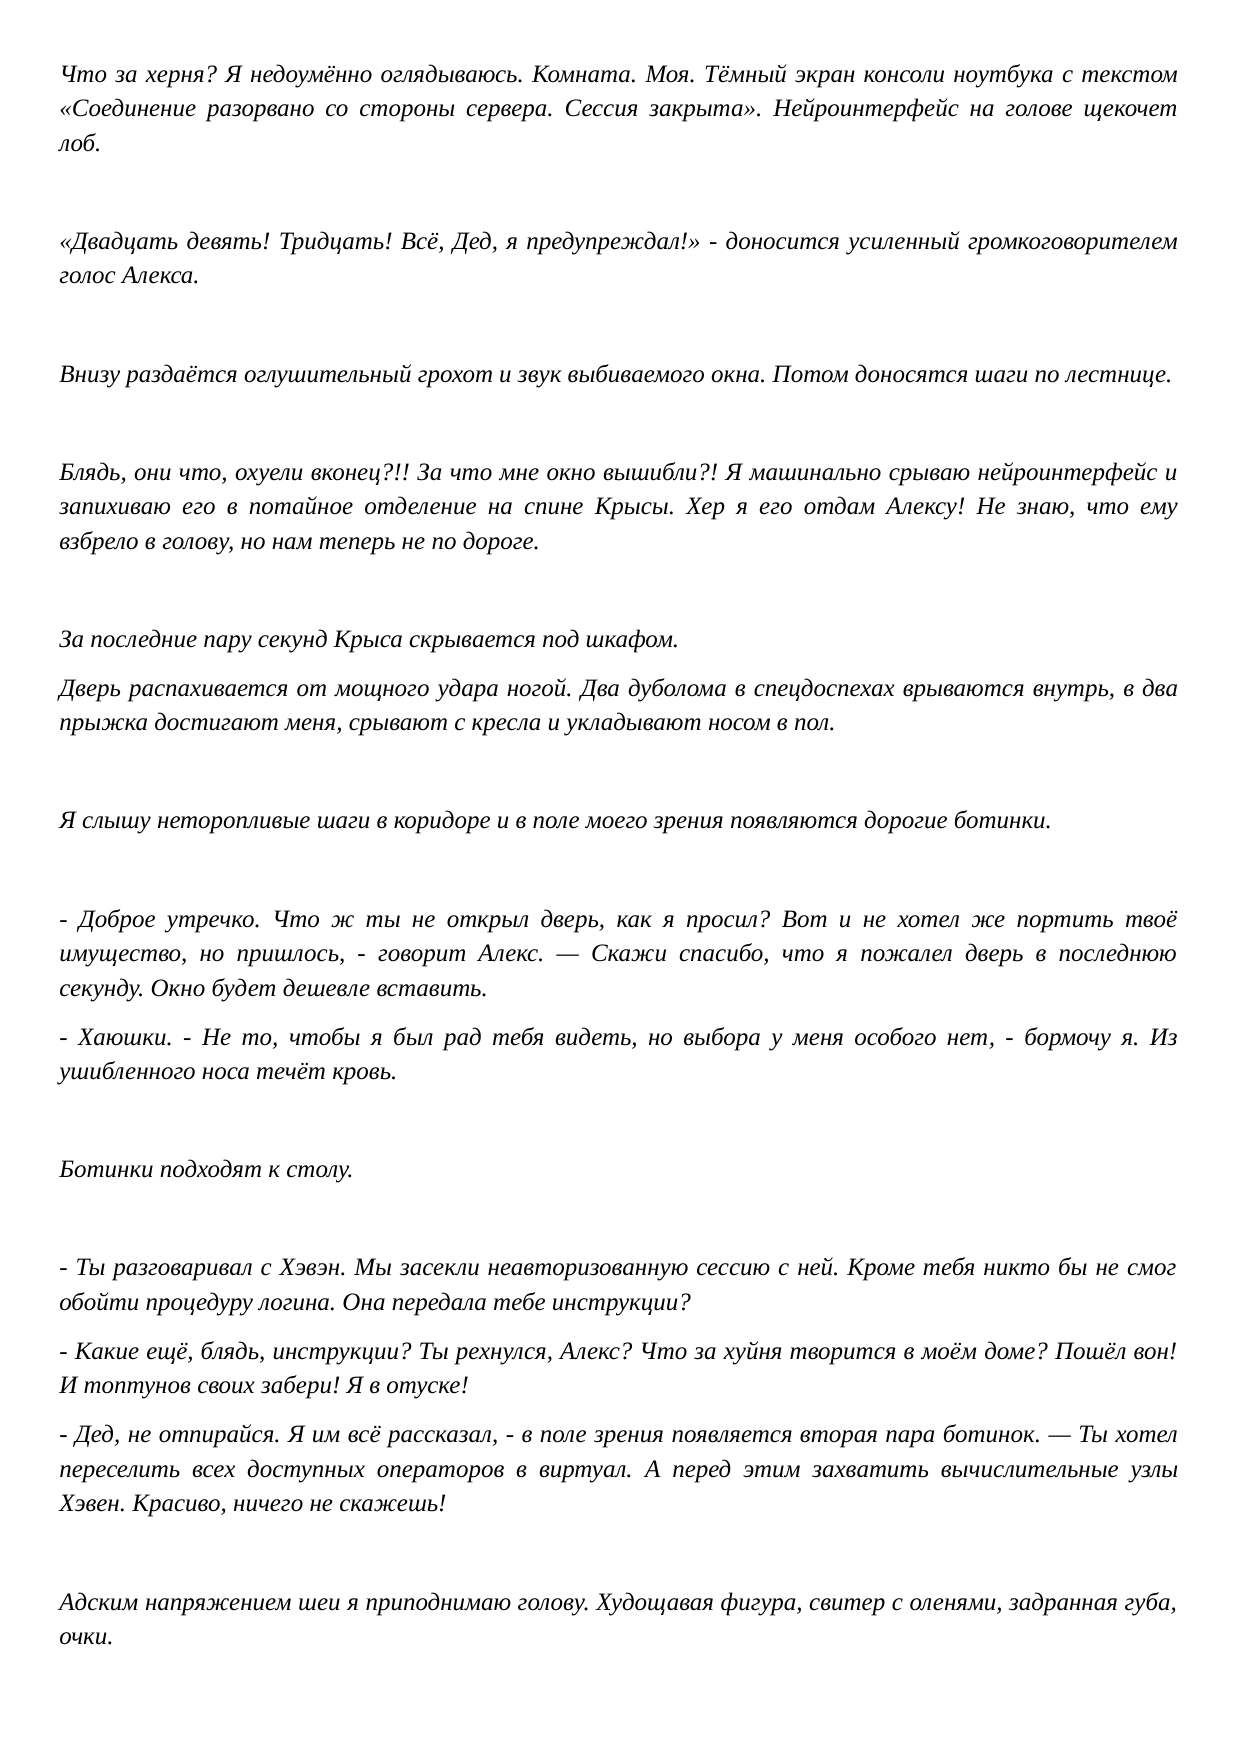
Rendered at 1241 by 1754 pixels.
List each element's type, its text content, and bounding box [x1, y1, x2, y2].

text - Доброе утречко. Что ж ты не открыл дверь, как я просил? Вот и не хотел же портить твоё имущество, но пришлось, - говорит Алекс. — Скажи спасибо, что я пожалел дверь в последнюю секунду. Окно будет дешевле вставить. [59, 904, 1181, 1001]
text - Хаюшки. - Не то, чтобы я был рад тебя видеть, но выбора у меня особого нет, - бормочу я. Из ушибленного носа течёт кровь. [59, 1022, 1181, 1085]
text - Какие ещё, блядь, инструкции? Ты рехнулся, Алекс? Что за хуйня творится в моём доме? Пошёл вон! И топтунов своих забери! Я в отуске! [59, 1336, 1181, 1399]
text - Ты разговаривал с Хэвэн. Мы засекли неавторизованную сессию с ней. Кроме тебя никто бы не смог обойти процедуру логина. Она передала тебе инструкции? [59, 1252, 1181, 1316]
text Внизу раздаётся оглушительный грохот и звук выбиваемого окна. Потом доносятся шаги по лестнице. [59, 359, 1181, 387]
text «Двадцать девять! Тридцать! Всё, Дед, я предупреждал!» - доносится усиленный громкоговорителем голос Алекса. [59, 226, 1181, 289]
text Адским напряжением шеи я приподнимаю голову. Худощавая фигура, свитер с оленями, задранная губа, очки. [59, 1587, 1181, 1650]
text - Дед, не отпирайся. Я им всё рассказал, - в поле зрения появляется вторая пара ботинок. — Ты хотел переселить всех доступных операторов в виртуал. А перед этим захватить вычислительные узлы Хэвен. Красиво, ничего не скажешь! [59, 1419, 1181, 1517]
text Что за херня? Я недоумённо оглядываюсь. Комната. Моя. Тёмный экран консоли ноутбука с текстом «Соединение разорвано со стороны сервера. Сессия закрыта». Нейроинтерфейс на голове щекочет лоб. [59, 59, 1181, 157]
text Я слышу неторопливые шаги в коридоре и в поле моего зрения появляются дорогие ботинки. [59, 806, 1181, 834]
text Блядь, они что, охуели вконец?!! За что мне окно вышибли?! Я машинально срываю нейроинтерфейс и запихиваю его в потайное отделение на спине Крысы. Хер я его отдам Алексу! Не знаю, что ему взбрело в голову, но нам теперь не по дороге. [59, 457, 1181, 554]
text Ботинки подходят к столу. [59, 1154, 1181, 1183]
text Дверь распахивается от мощного удара ногой. Два дуболома в спецдоспехах врываются внутрь, в два прыжка достигают меня, срывают с кресла и укладывают носом в пол. [59, 673, 1181, 736]
text За последние пару секунд Крыса скрывается под шкафом. [59, 624, 1181, 653]
